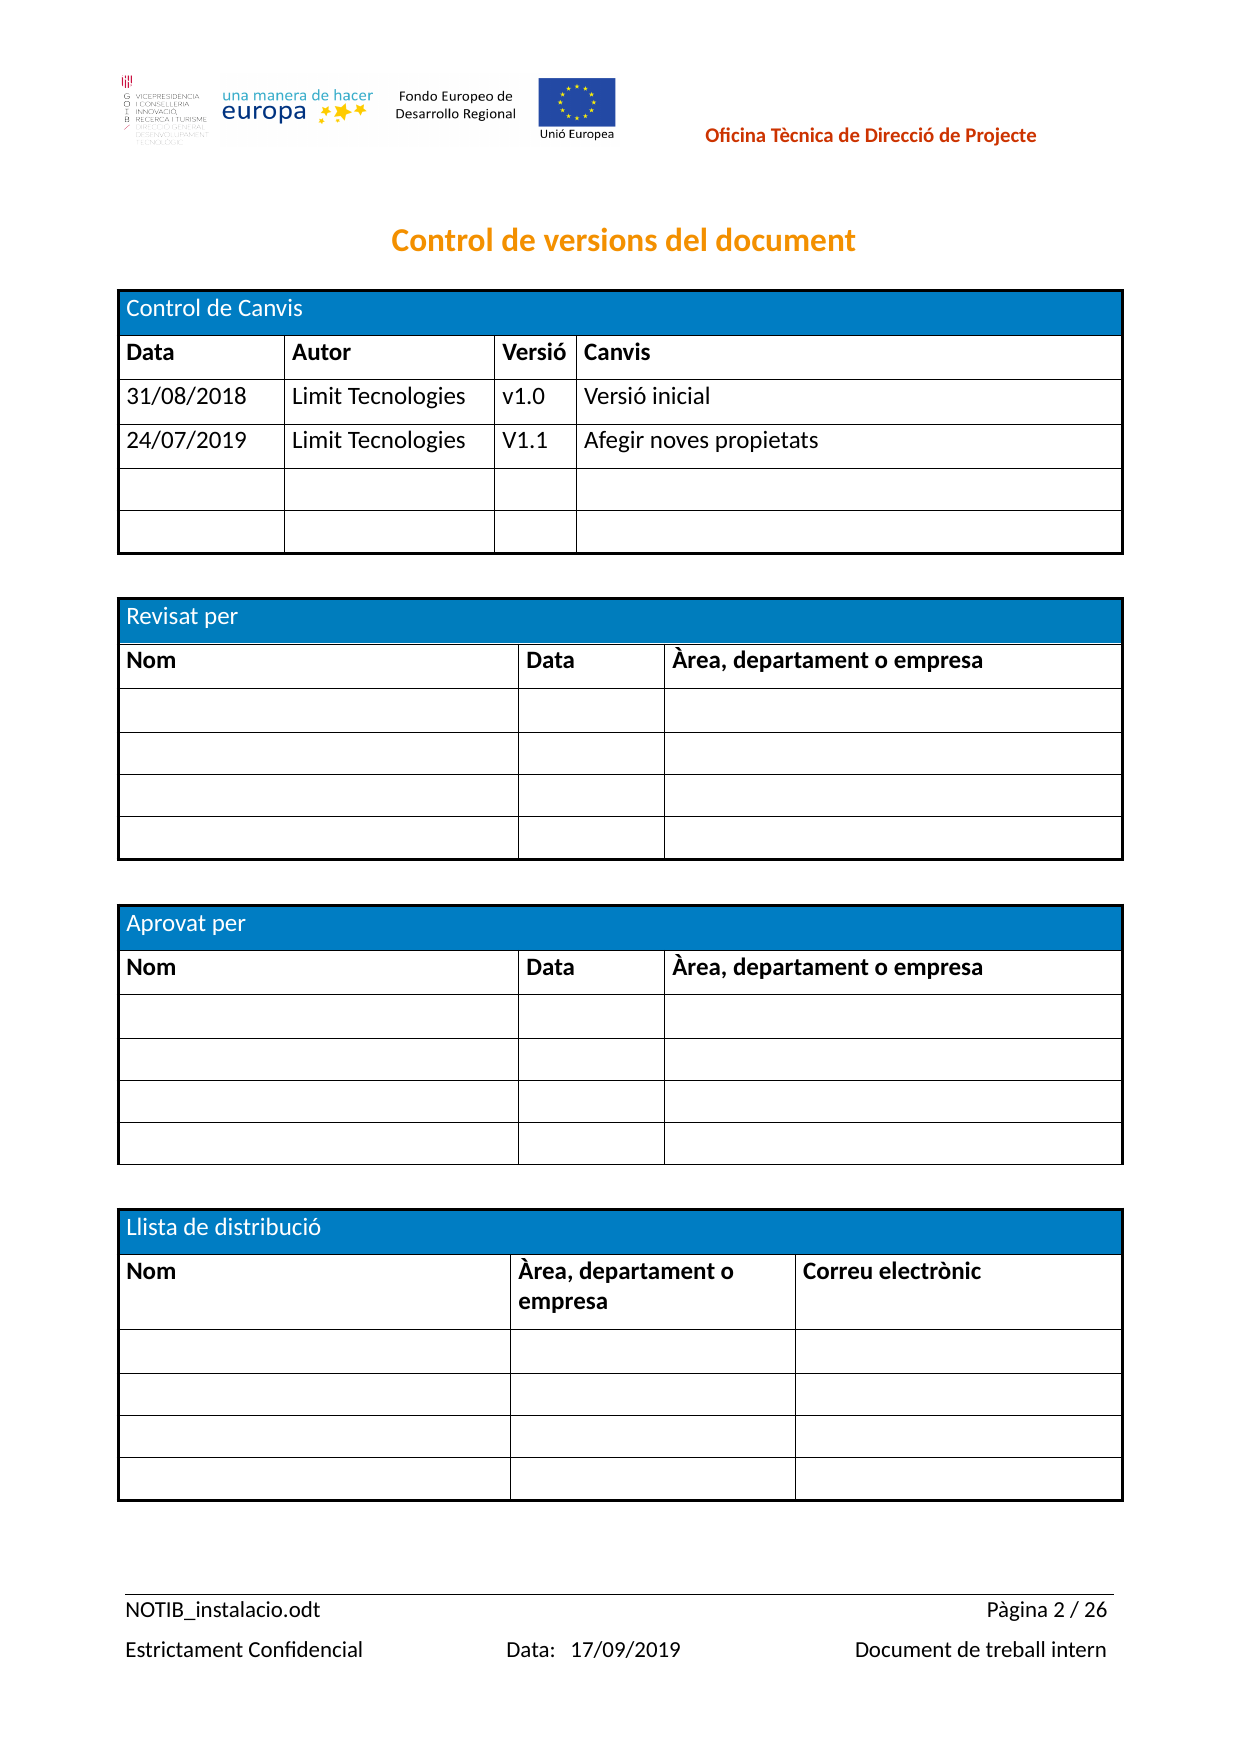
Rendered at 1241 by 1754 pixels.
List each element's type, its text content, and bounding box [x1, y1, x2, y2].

subtitle Control de versions del document [118, 219, 1122, 260]
table_cell [665, 775, 1121, 816]
table_cell [511, 1458, 795, 1499]
table_header Llista de distribució [120, 1211, 1121, 1254]
table_cell Correu electrònic [796, 1255, 1121, 1328]
table_cell Afegir noves propietats [577, 425, 1121, 467]
table_cell [665, 689, 1121, 732]
table_cell [519, 733, 664, 774]
table_cell [120, 689, 518, 732]
table_header Aprovat per [120, 907, 1121, 950]
table_cell [577, 511, 1121, 552]
picture [219, 73, 621, 147]
table_cell [120, 775, 518, 816]
table_cell Nom [120, 1255, 510, 1328]
table_cell [120, 1123, 518, 1164]
table_cell [665, 817, 1121, 858]
table_cell [285, 469, 494, 510]
table_cell Nom [120, 951, 518, 994]
table_cell Àrea, departament o empresa [511, 1255, 795, 1328]
table_cell [495, 469, 576, 510]
table_cell [120, 817, 518, 858]
table_cell [120, 1458, 510, 1499]
table_cell [665, 1081, 1121, 1122]
picture [118, 73, 213, 147]
table_cell [519, 817, 664, 858]
table_cell [519, 995, 664, 1038]
table_cell [120, 1039, 518, 1080]
table_cell [577, 469, 1121, 510]
table_cell Data [519, 645, 664, 687]
table_cell 24/07/2019 [120, 425, 284, 467]
table_cell [519, 689, 664, 732]
table_cell Autor [285, 336, 494, 379]
table_cell [665, 1039, 1121, 1080]
table_cell Canvis [577, 336, 1121, 379]
table_cell [665, 733, 1121, 774]
table_cell [665, 995, 1121, 1038]
table_cell [120, 1081, 518, 1122]
table_cell Nom [120, 645, 518, 687]
table_cell [796, 1374, 1121, 1415]
table_cell [519, 1039, 664, 1080]
table_cell [120, 1374, 510, 1415]
table_header Revisat per [120, 600, 1121, 643]
table_cell [796, 1458, 1121, 1499]
table_cell Limit Tecnologies [285, 425, 494, 467]
table_cell Versió [495, 336, 576, 379]
table_cell [511, 1330, 795, 1372]
table_cell [519, 775, 664, 816]
table_cell v1.0 [495, 380, 576, 423]
table_cell [120, 995, 518, 1038]
table_cell Data [120, 336, 284, 379]
table_cell [285, 511, 494, 552]
table_cell [796, 1330, 1121, 1372]
table_cell [511, 1374, 795, 1415]
table_cell [120, 1416, 510, 1457]
table_cell [495, 511, 576, 552]
table_cell [665, 1123, 1121, 1164]
table_cell [796, 1416, 1121, 1457]
table_cell [519, 1123, 664, 1164]
table_cell Àrea, departament o empresa [665, 951, 1121, 994]
table_cell Versió inicial [577, 380, 1121, 423]
table_cell [120, 733, 518, 774]
table_cell Data [519, 951, 664, 994]
table_cell [519, 1081, 664, 1122]
table_cell [120, 469, 284, 510]
table_cell [511, 1416, 795, 1457]
table_cell 31/08/2018 [120, 380, 284, 423]
table_header Control de Canvis [120, 292, 1121, 335]
table_cell V1.1 [495, 425, 576, 467]
table_cell Àrea, departament o empresa [665, 645, 1121, 687]
table_cell Limit Tecnologies [285, 380, 494, 423]
table_cell [120, 1330, 510, 1372]
table_cell [120, 511, 284, 552]
